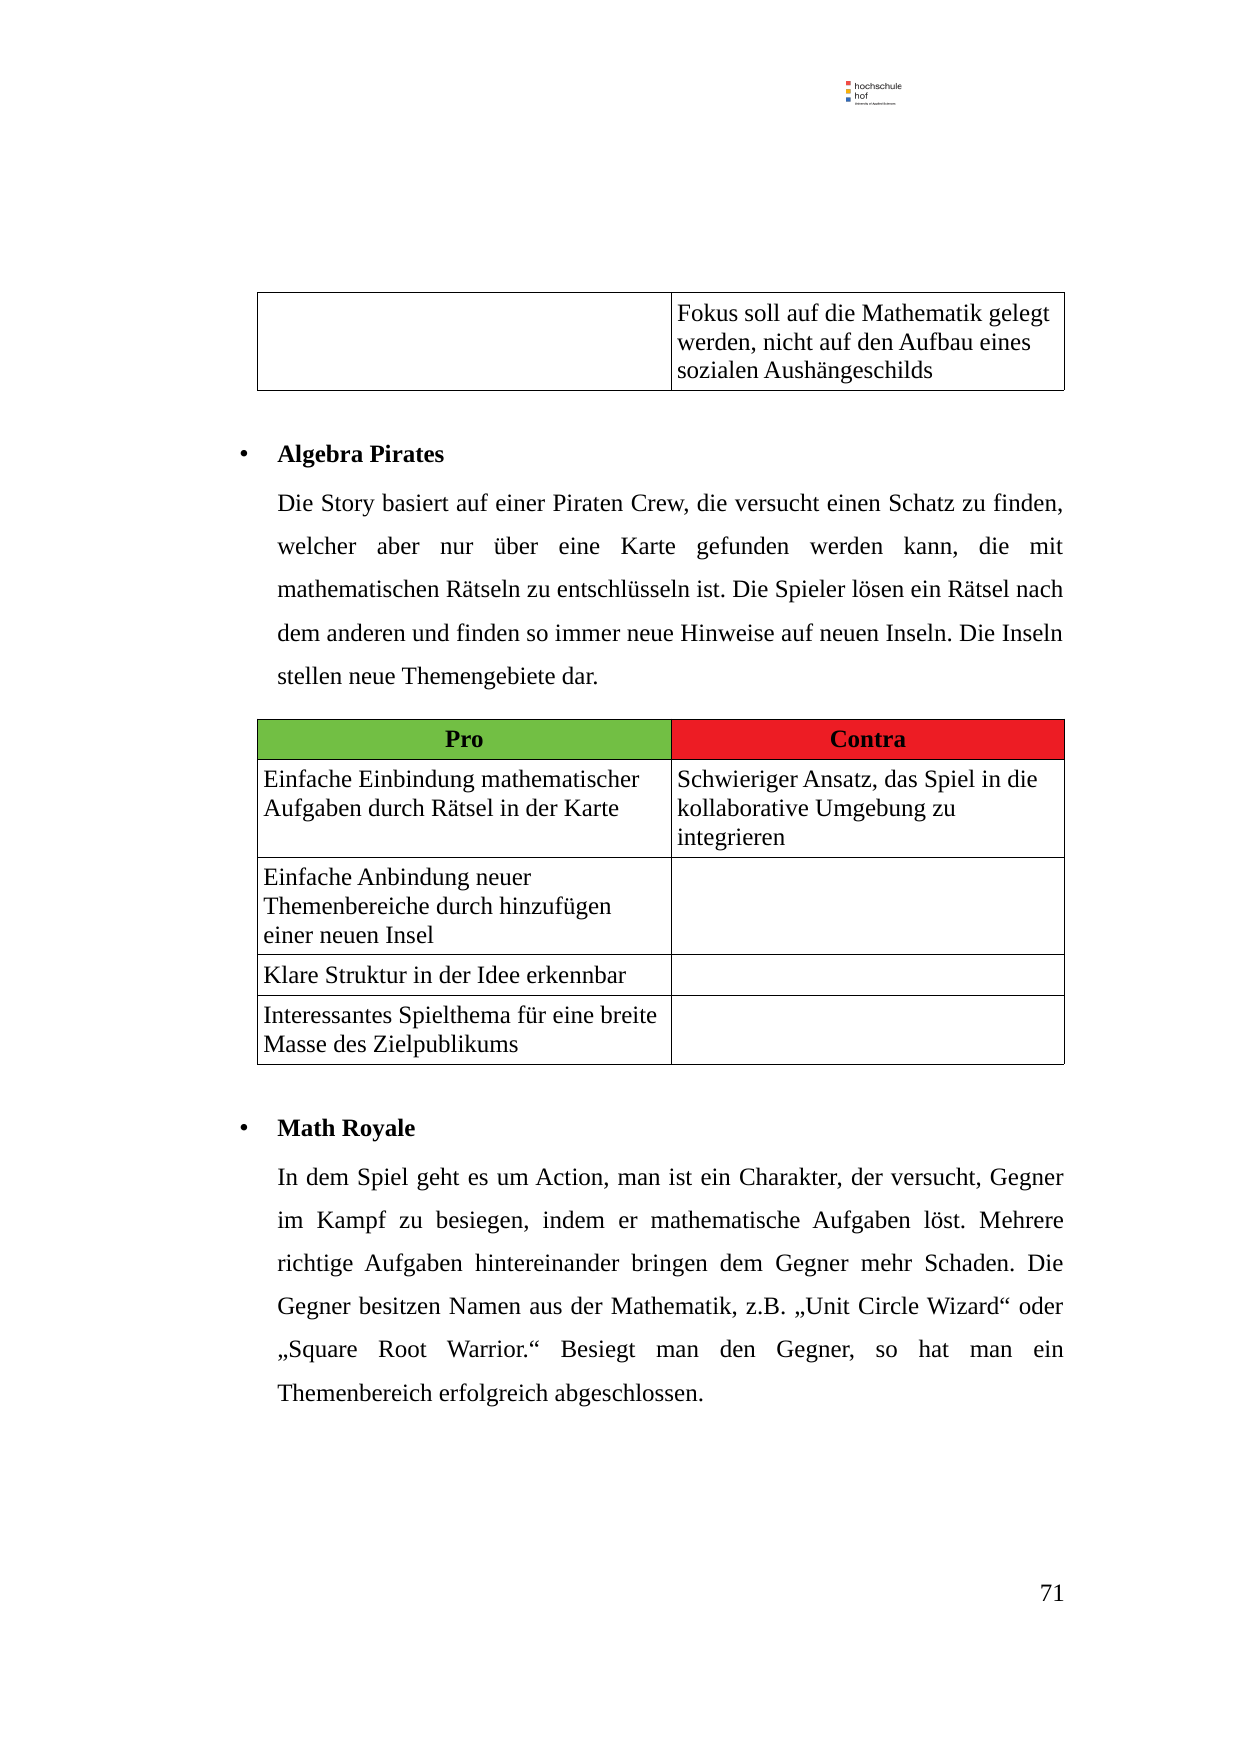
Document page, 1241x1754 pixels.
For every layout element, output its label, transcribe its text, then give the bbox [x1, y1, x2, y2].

table_cell Einfache Einbindung mathematischer Aufgaben durch Rätsel in der Karte [258, 760, 671, 857]
table_cell [672, 955, 1064, 995]
table_cell Schwieriger Ansatz, das Spiel in die kollaborative Umgebung zu integrieren [672, 760, 1064, 857]
table_cell [672, 996, 1064, 1064]
list Algebra Pirates [239, 439, 1064, 468]
list Die Story basiert auf einer Piraten Crew, die versucht einen Schatz zu finden, welcher aber nur über eine Karte gefunden werden kann, die mit mathematischen Rätseln zu entschlüsseln ist. Die Spieler lösen ein Rätsel nach dem anderen und finden so immer neue Hinweise auf neuen Inseln. Die Inseln stellen neue Themengebiete dar. [239, 488, 1064, 689]
list Math Royale [239, 1113, 1064, 1142]
table_cell [258, 293, 671, 390]
table_cell Interessantes Spielthema für eine breite Masse des Zielpublikums [258, 996, 671, 1064]
picture [846, 81, 902, 105]
table_header Pro [258, 720, 671, 759]
list In dem Spiel geht es um Action, man ist ein Charakter, der versucht, Gegner im Kampf zu besiegen, indem er mathematische Aufgaben löst. Mehrere richtige Aufgaben hintereinander bringen dem Gegner mehr Schaden. Die Gegner besitzen Namen aus der Mathematik, z.B. „Unit Circle Wizard“ oder „Square Root Warrior.“ Besiegt man den Gegner, so hat man ein Themenbereich erfolgreich abgeschlossen. [239, 1162, 1064, 1406]
table_cell Klare Struktur in der Idee erkennbar [258, 955, 671, 995]
table_cell Fokus soll auf die Mathematik gelegt werden, nicht auf den Aufbau eines sozialen Aushängeschilds [672, 293, 1064, 390]
table_header Contra [672, 720, 1064, 759]
table_cell [672, 858, 1064, 954]
table_cell Einfache Anbindung neuer Themenbereiche durch hinzufügen einer neuen Insel [258, 858, 671, 954]
